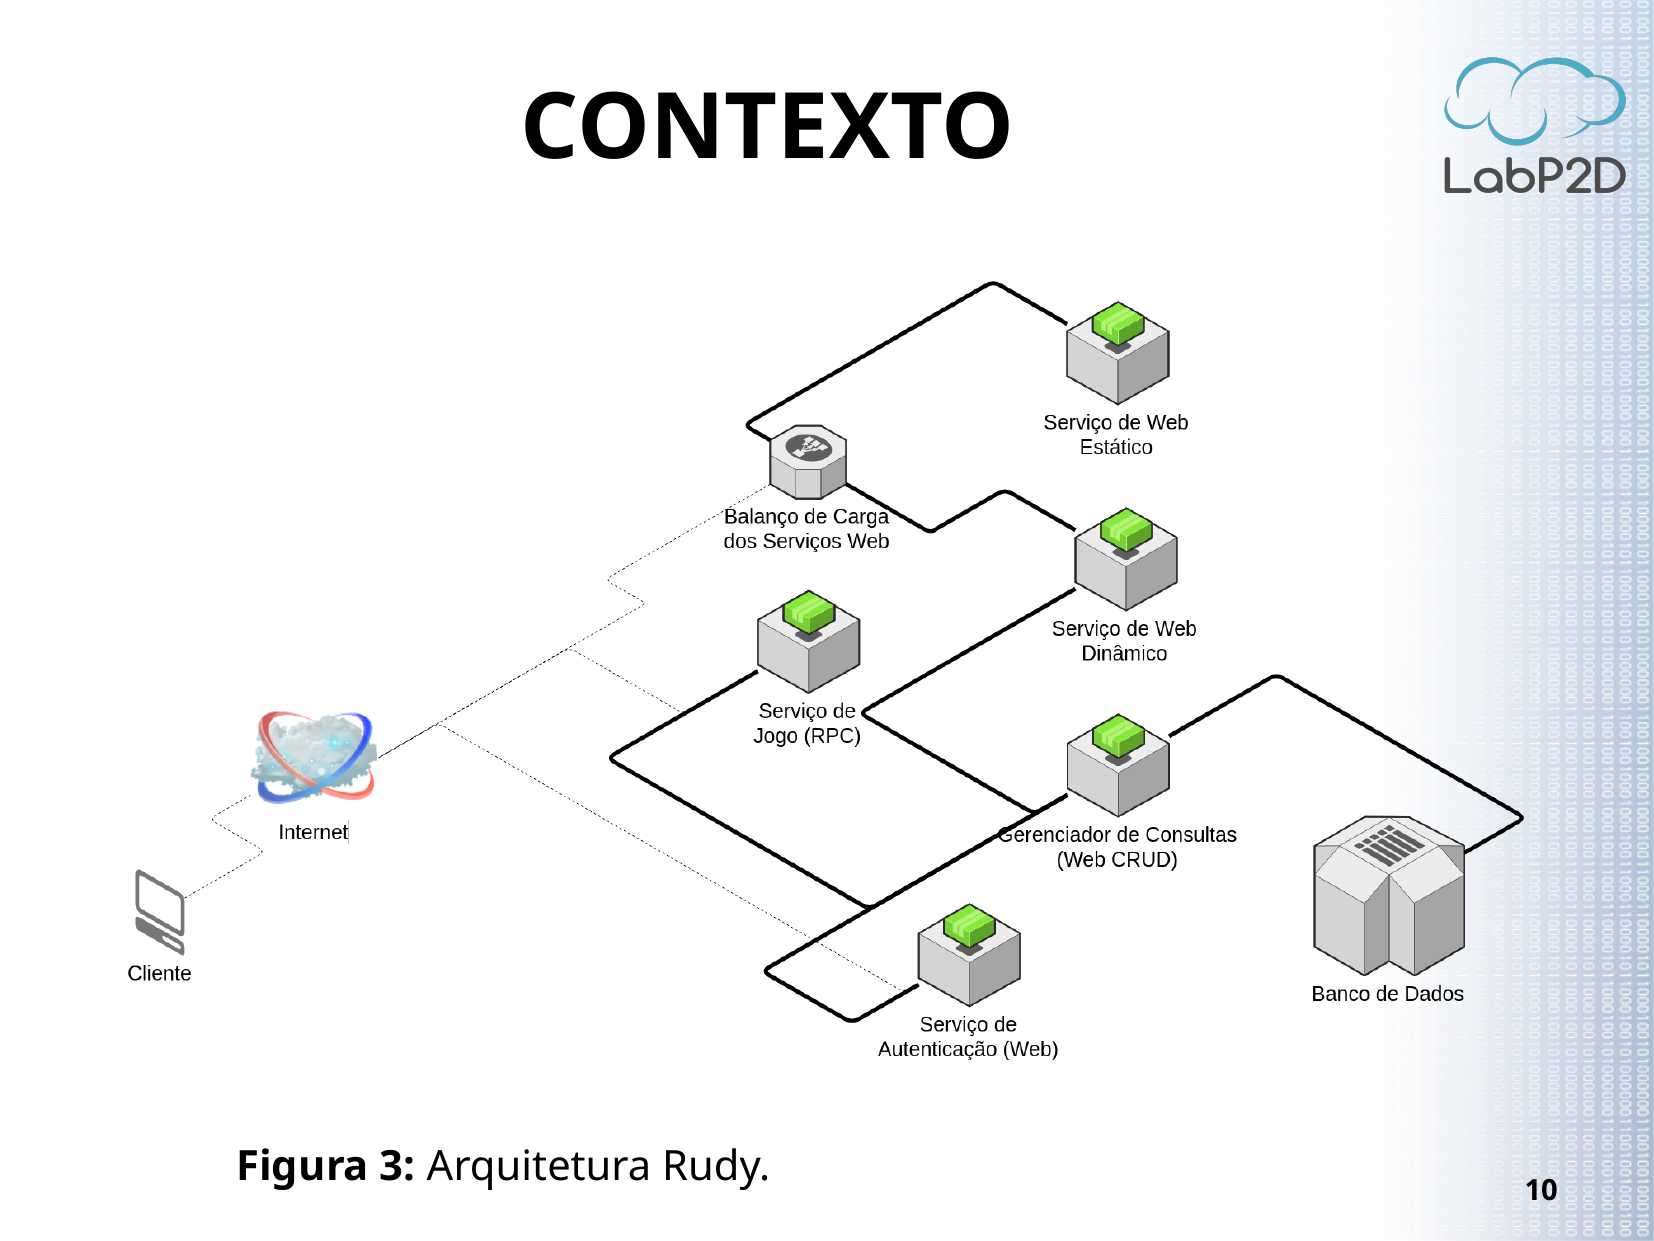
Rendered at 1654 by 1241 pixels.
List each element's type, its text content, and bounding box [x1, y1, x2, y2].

text_box Figura 3: Arquitetura Rudy. [221, 1128, 1435, 1191]
title CONTEXTO [82, 19, 1453, 227]
picture [127, 1, 1654, 1240]
